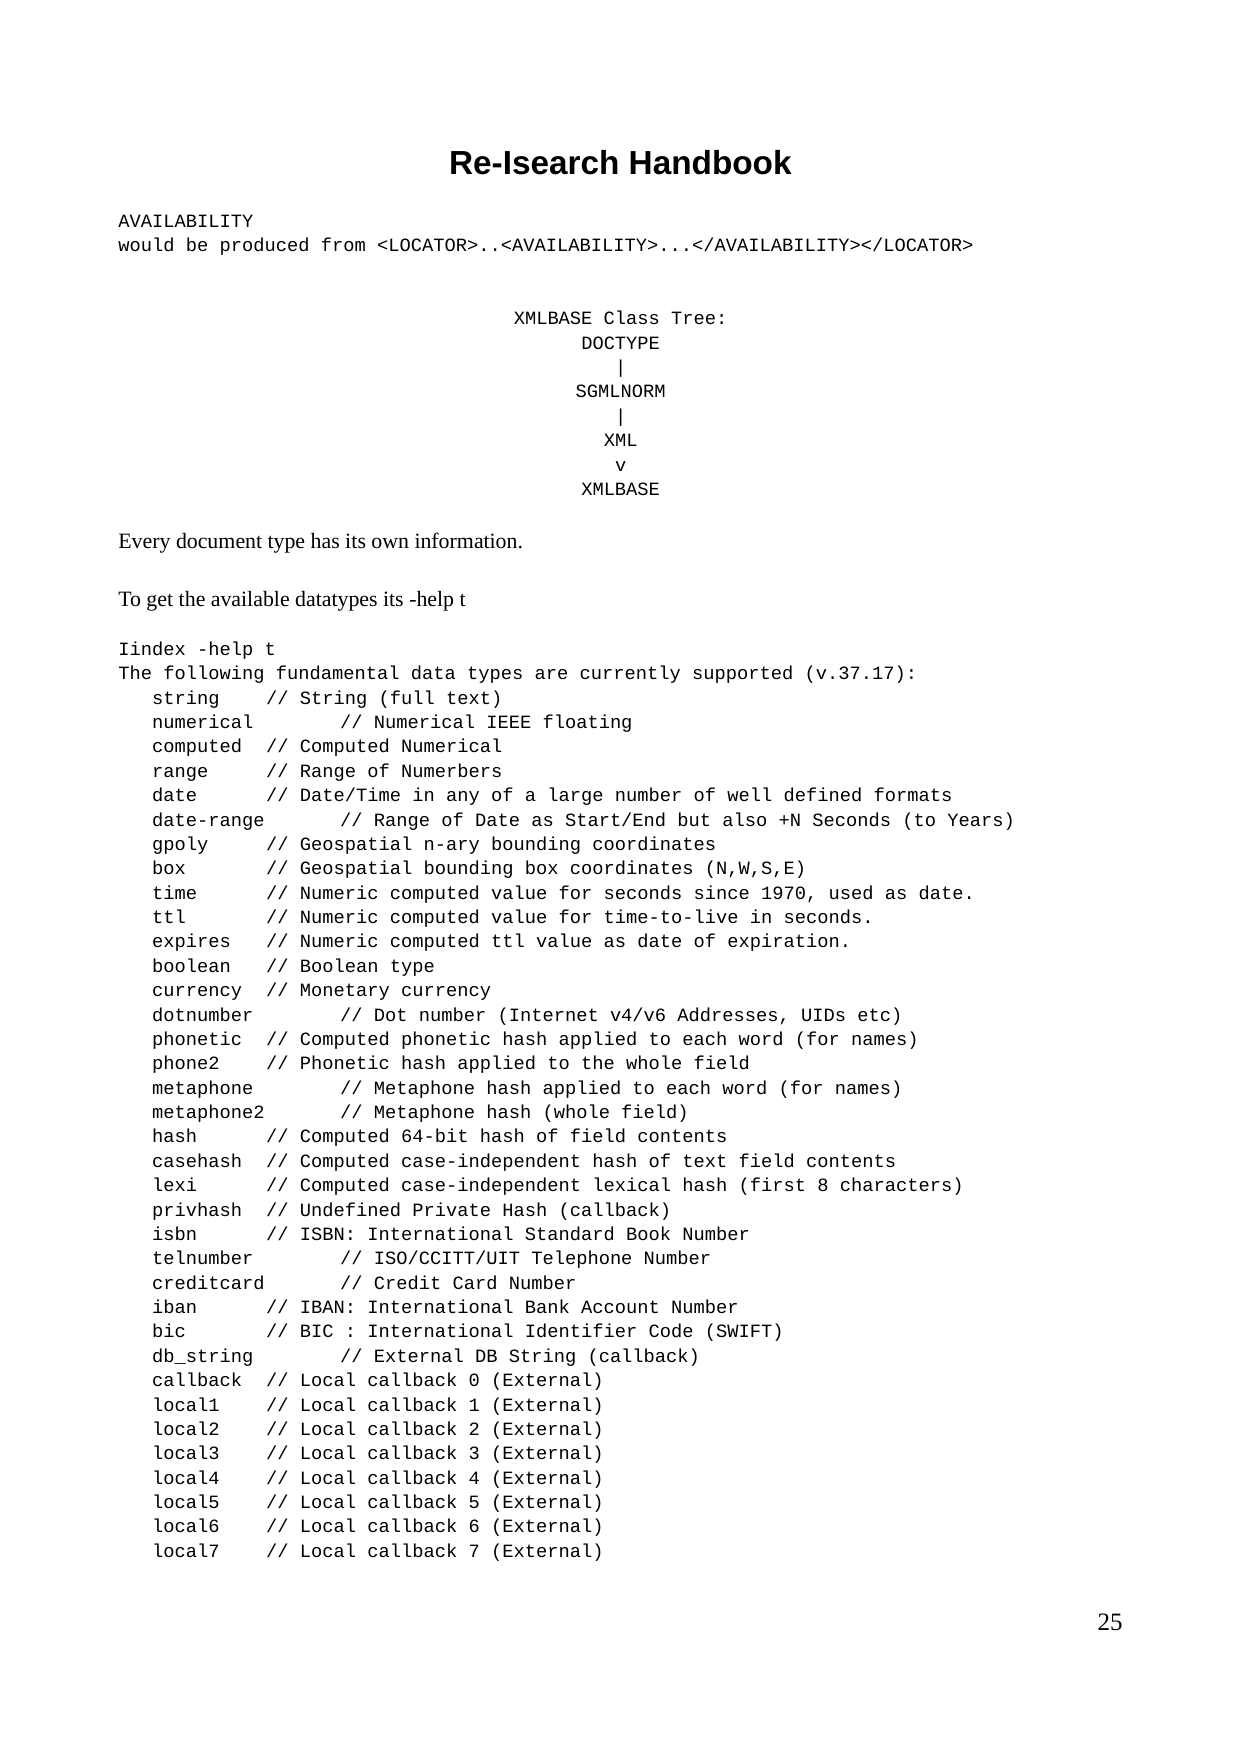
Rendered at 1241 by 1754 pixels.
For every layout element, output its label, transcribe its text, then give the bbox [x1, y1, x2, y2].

text local5 // Local callback 5 (External) [118, 1493, 1122, 1514]
text creditcard // Credit Card Number [118, 1273, 1122, 1295]
text XML [118, 431, 1122, 452]
text phonetic // Computed phonetic hash applied to each word (for names) [118, 1030, 1122, 1051]
text numerical // Numerical IEEE floating [118, 713, 1122, 734]
text local3 // Local callback 3 (External) [118, 1444, 1122, 1465]
text The following fundamental data types are currently supported (v.37.17): [118, 664, 1122, 685]
text iban // IBAN: International Bank Account Number [118, 1298, 1122, 1319]
text lexi // Computed case-independent lexical hash (first 8 characters) [118, 1176, 1122, 1197]
text v [118, 455, 1122, 477]
text SGMLNORM [118, 382, 1122, 403]
text | [118, 407, 1122, 428]
text XMLBASE [118, 480, 1122, 501]
text hash // Computed 64-bit hash of field contents [118, 1127, 1122, 1148]
text Iindex -help t [118, 640, 1122, 661]
text isbn // ISBN: International Standard Book Number [118, 1225, 1122, 1246]
text gpoly // Geospatial n-ary bounding coordinates [118, 835, 1122, 856]
text currency // Monetary currency [118, 981, 1122, 1002]
text computed // Computed Numerical [118, 737, 1122, 758]
text XMLBASE Class Tree: [118, 309, 1122, 330]
text expires // Numeric computed ttl value as date of expiration. [118, 932, 1122, 953]
text local2 // Local callback 2 (External) [118, 1420, 1122, 1441]
text date // Date/Time in any of a large number of well defined formats [118, 786, 1122, 807]
text db_string // External DB String (callback) [118, 1347, 1122, 1368]
text metaphone2 // Metaphone hash (whole field) [118, 1103, 1122, 1124]
text bic // BIC : International Identifier Code (SWIFT) [118, 1322, 1122, 1343]
text dotnumber // Dot number (Internet v4/v6 Addresses, UIDs etc) [118, 1005, 1122, 1027]
text range // Range of Numerbers [118, 762, 1122, 783]
text AVAILABILITY [118, 212, 1122, 233]
text telnumber // ISO/CCITT/UIT Telephone Number [118, 1249, 1122, 1270]
text privhash // Undefined Private Hash (callback) [118, 1200, 1122, 1222]
text boolean // Boolean type [118, 957, 1122, 978]
text metaphone // Metaphone hash applied to each word (for names) [118, 1078, 1122, 1100]
text local6 // Local callback 6 (External) [118, 1517, 1122, 1538]
text local7 // Local callback 7 (External) [118, 1542, 1122, 1563]
text phone2 // Phonetic hash applied to the whole field [118, 1054, 1122, 1075]
text | [118, 358, 1122, 379]
text To get the available datatypes its -help t [118, 586, 1122, 612]
text Every document type has its own information. [118, 528, 1122, 554]
text time // Numeric computed value for seconds since 1970, used as date. [118, 883, 1122, 905]
text casehash // Computed case-independent hash of text field contents [118, 1152, 1122, 1173]
text DOCTYPE [118, 333, 1122, 355]
text local1 // Local callback 1 (External) [118, 1395, 1122, 1417]
text callback // Local callback 0 (External) [118, 1371, 1122, 1392]
text date-range // Range of Date as Start/End but also +N Seconds (to Years) [118, 810, 1122, 832]
text would be produced from <LOCATOR>..<AVAILABILITY>...</AVAILABILITY></LOCATOR> [118, 236, 1122, 257]
text ttl // Numeric computed value for time-to-live in seconds. [118, 908, 1122, 929]
text box // Geospatial bounding box coordinates (N,W,S,E) [118, 859, 1122, 880]
text local4 // Local callback 4 (External) [118, 1468, 1122, 1490]
text string // String (full text) [118, 688, 1122, 710]
